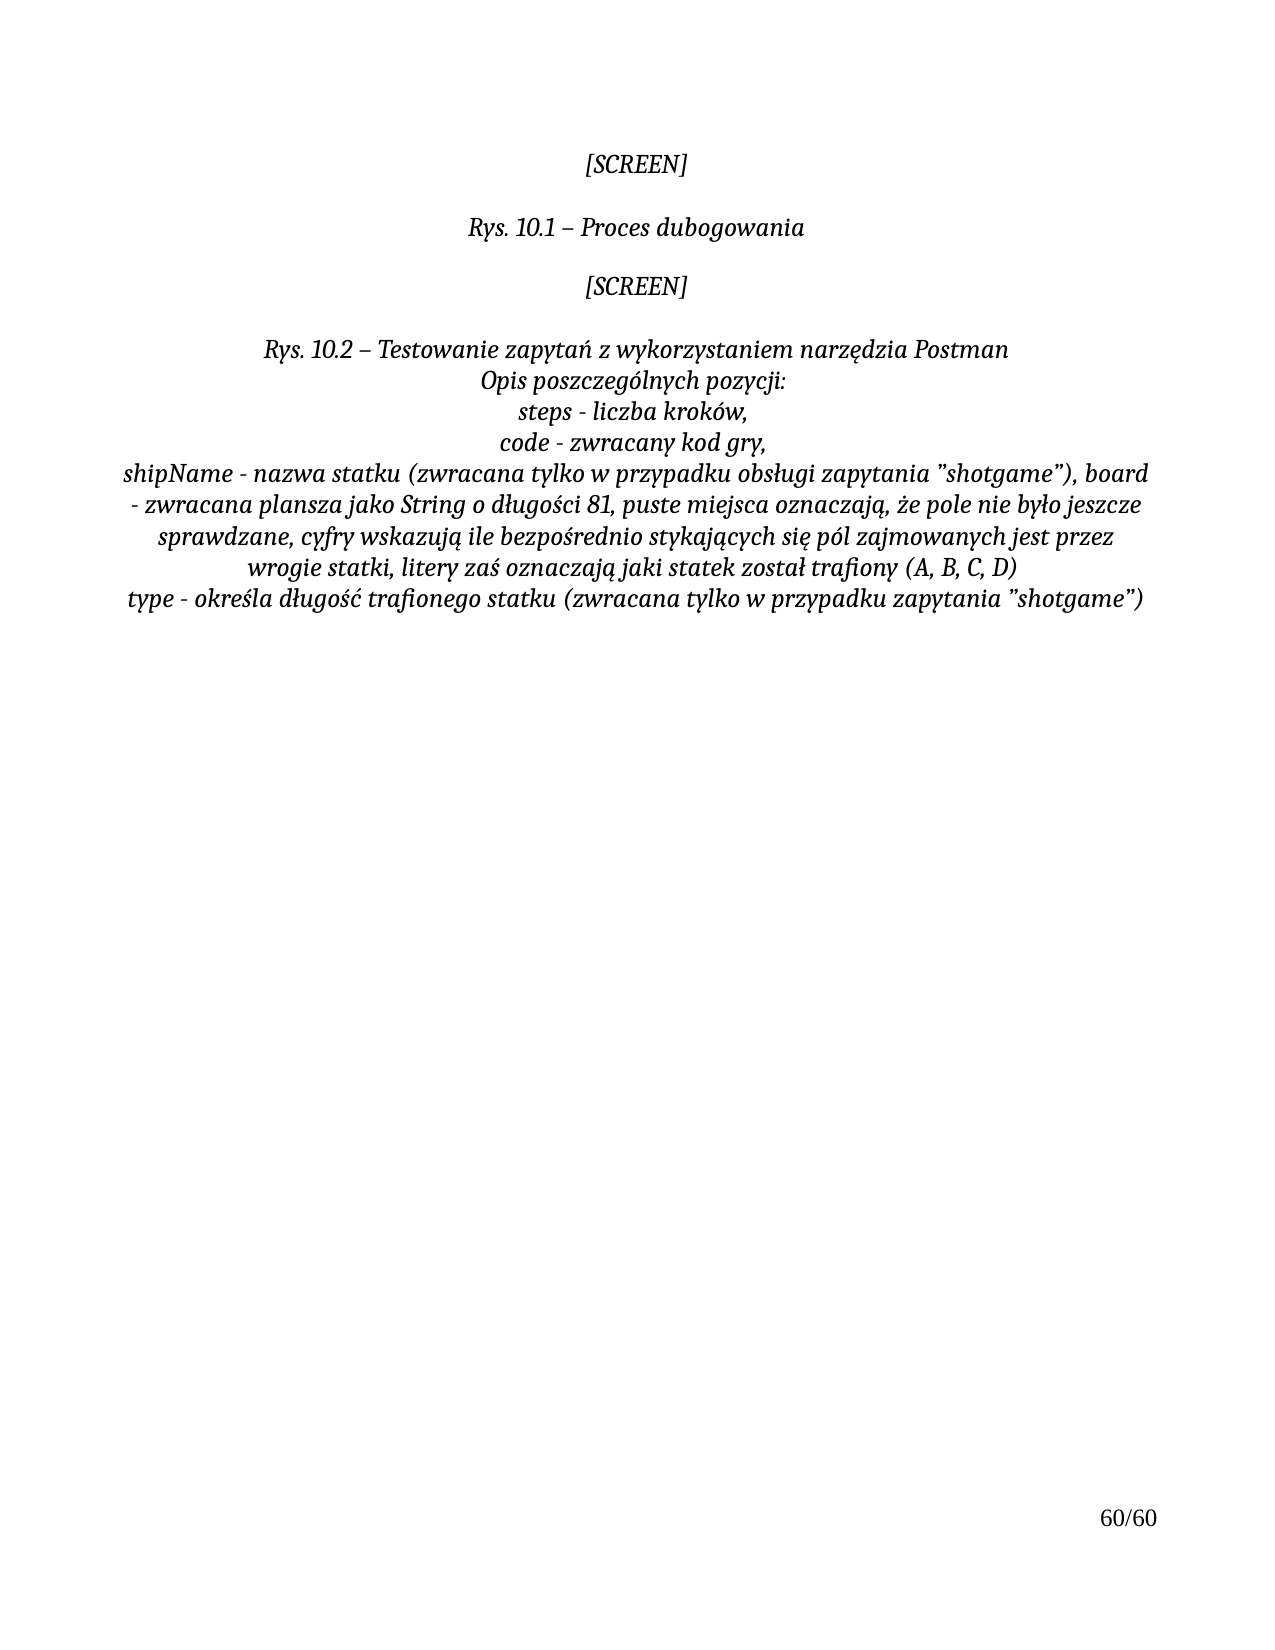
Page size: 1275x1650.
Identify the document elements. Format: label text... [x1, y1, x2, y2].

text shipName - nazwa statku (zwracana tylko w przypadku obsługi zapytania ”shotgame”), board - zwracana plansza jako String o długości 81, puste miejsca oznaczają, że pole nie było jeszcze sprawdzane, cyfry wskazują ile bezpośrednio stykających się pól zajmowanych jest przez wrogie statki, litery zaś oznaczają jaki statek został traﬁony (A, B, C, D) [118, 458, 1157, 583]
text [SCREEN] [118, 271, 1157, 303]
text Rys. 10.1 – Proces dubogowania [118, 212, 1157, 243]
text steps - liczba kroków, [118, 396, 1157, 427]
text code - zwracany kod gry, [118, 427, 1157, 458]
text [SCREEN] [118, 149, 1157, 180]
text type - określa długość traﬁonego statku (zwracana tylko w przypadku zapytania ”shotgame”) [118, 583, 1157, 614]
text Rys. 10.2 – Testowanie zapytań z wykorzystaniem narzędzia Postman [118, 334, 1157, 365]
text Opis poszczególnych pozycji: [118, 365, 1157, 396]
